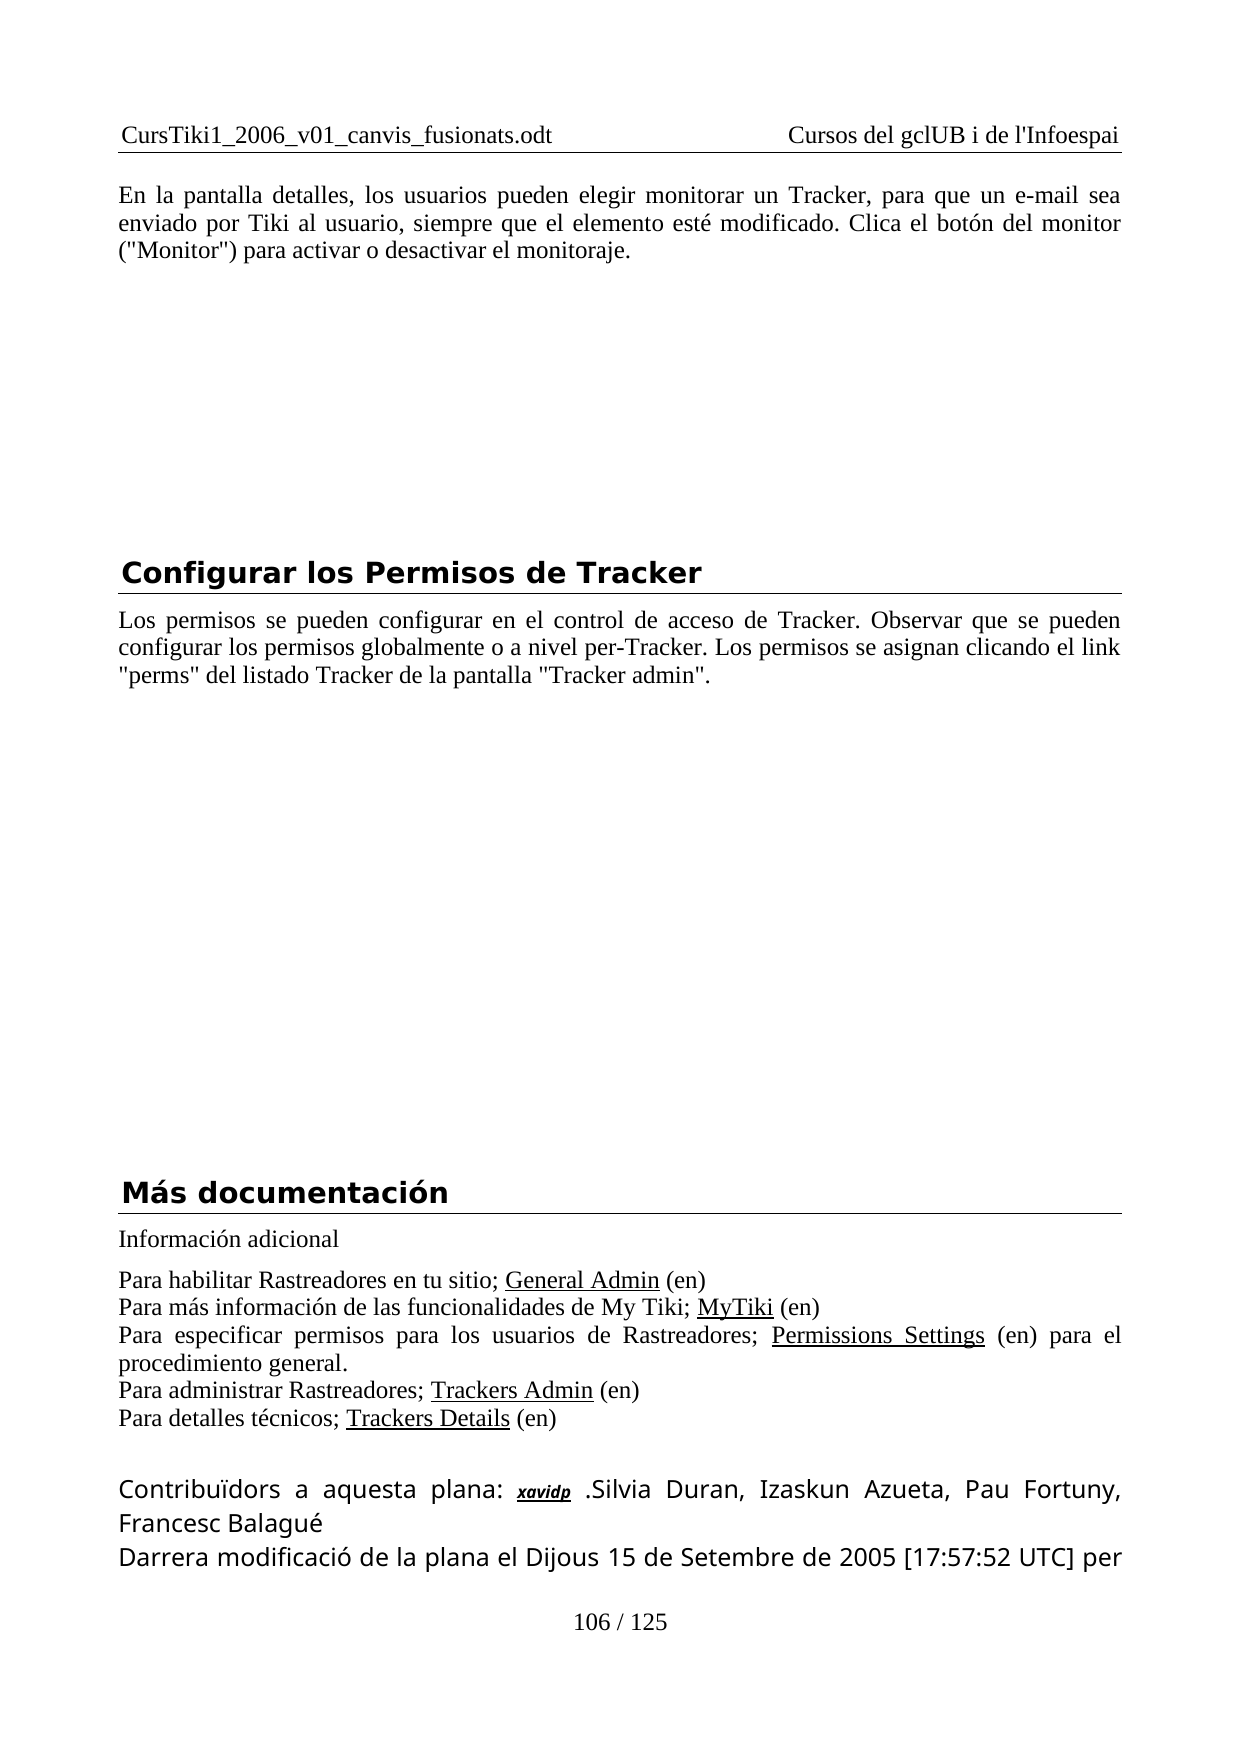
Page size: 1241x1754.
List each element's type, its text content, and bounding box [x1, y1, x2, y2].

text Contribuïdors a aquesta plana: xavidp .Silvia Duran, Izaskun Azueta, Pau Fortuny, Francesc Balagué Darrera modificació de la plana el Dijous 15 de Setembre de 2005 [17:57:52 UTC] per [118, 1472, 1122, 1574]
text Los permisos se pueden configurar en el control de acceso de Tracker. Observar que se pueden configurar los permisos globalmente o a nivel per-Tracker. Los permisos se asignan clicando el link "perms" del listado Tracker de la pantalla "Tracker admin". [118, 606, 1122, 689]
text Información adicional [118, 1226, 1122, 1253]
subtitle Configurar los Permisos de Tracker [118, 553, 1122, 593]
text En la pantalla detalles, los usuarios pueden elegir monitorar un Tracker, para que un e-mail sea enviado por Tiki al usuario, siempre que el elemento esté modificado. Clica el botón del monitor ("Monitor") para activar o desactivar el monitoraje. [118, 181, 1122, 264]
subtitle Más documentación [118, 1173, 1122, 1213]
text Para habilitar Rastreadores en tu sitio; General Admin (en) Para más información de las funcionalidades de My Tiki; MyTiki (en) Para especificar permisos para los usuarios de Rastreadores; Permissions Settings (en) para el procedimiento general. Para administrar Rastreadores; Trackers Admin (en) Para detalles técnicos; Trackers Details (en) [118, 1266, 1122, 1460]
